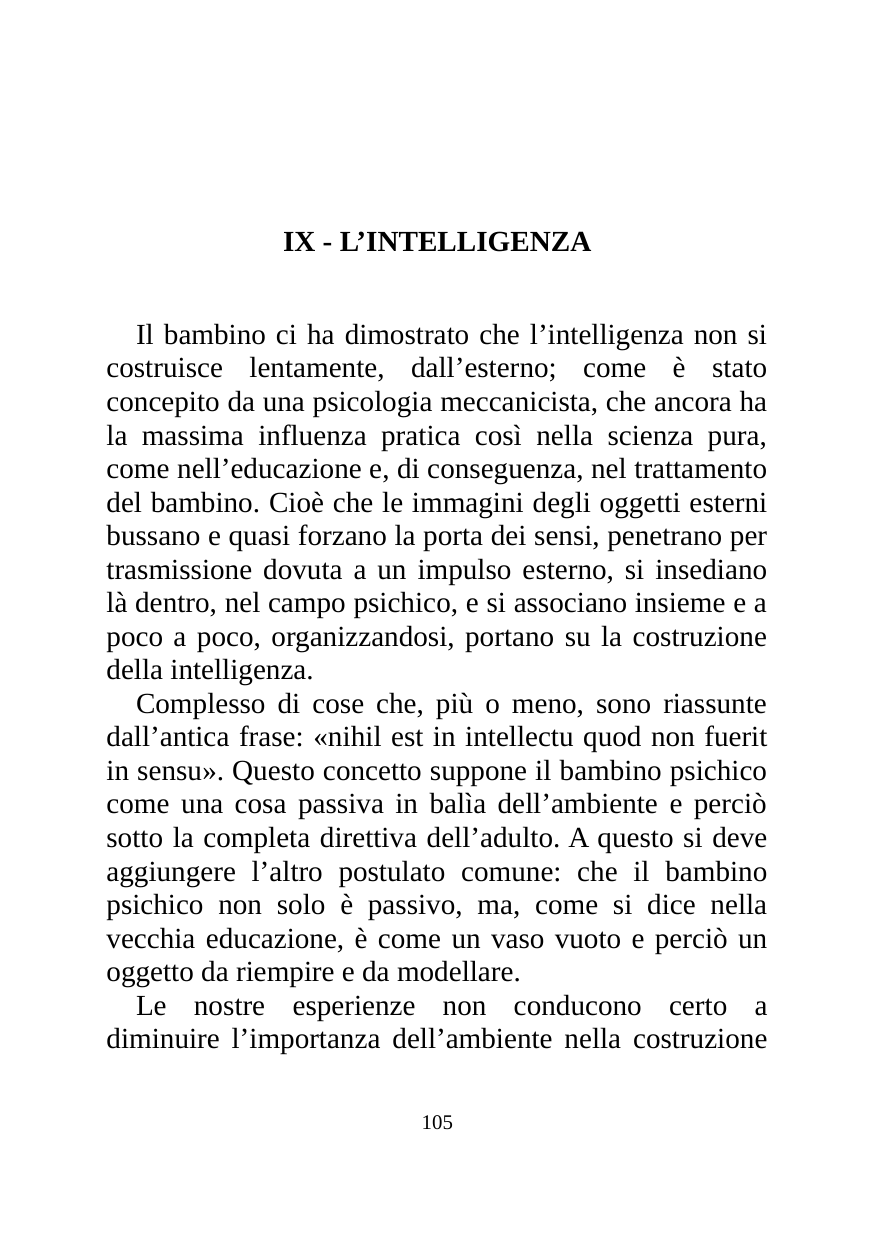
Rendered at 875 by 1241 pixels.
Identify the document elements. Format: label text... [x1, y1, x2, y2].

text Il bambino ci ha dimostrato che l’intelligenza non si costruisce lentamente, dall’esterno; come è stato concepito da una psicologia meccanicista, che ancora ha la massima influenza pratica così nella scienza pura, come nell’educazione e, di conseguenza, nel trattamento del bambino. Cioè che le immagini degli oggetti esterni bussano e quasi forzano la porta dei sensi, penetrano per trasmissione dovuta a un impulso esterno, si insediano là dentro, nel campo psichico, e si associano insieme e a poco a poco, organizzandosi, portano su la costruzione della intelligenza. [106, 317, 768, 686]
text Le nostre esperienze non conducono certo a diminuire l’importanza dell’ambiente nella costruzione [106, 988, 768, 1055]
text Complesso di cose che, più o meno, sono riassunte dall’antica frase: «nihil est in intellectu quod non fuerit in sensu». Questo concetto suppone il bambino psichico come una cosa passiva in balìa dell’ambiente e perciò sotto la completa direttiva dell’adulto. A questo si deve aggiungere l’altro postulato comune: che il bambino psichico non solo è passivo, ma, come si dice nella vecchia educazione, è come un vaso vuoto e perciò un oggetto da riempire e da modellare. [106, 686, 768, 988]
subtitle IX - L’INTELLIGENZA [106, 224, 768, 258]
